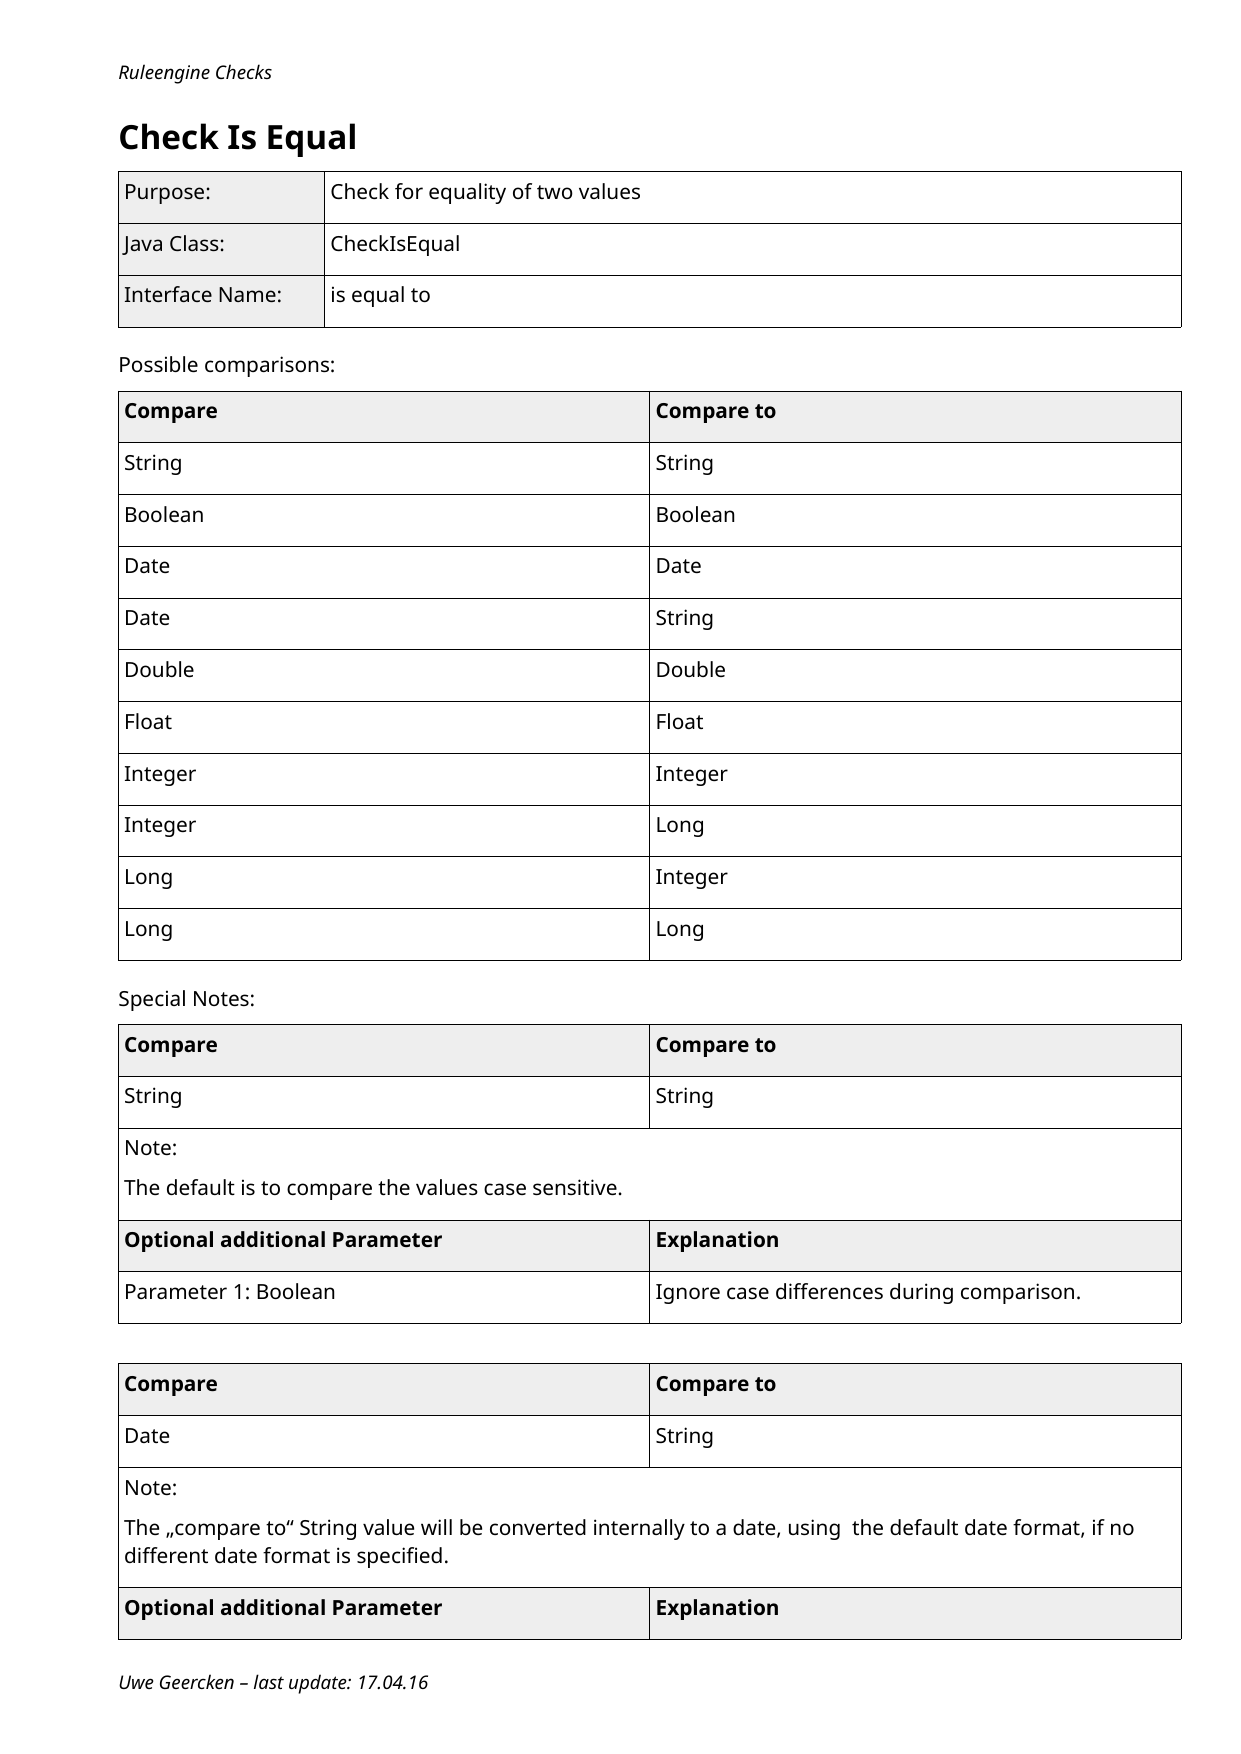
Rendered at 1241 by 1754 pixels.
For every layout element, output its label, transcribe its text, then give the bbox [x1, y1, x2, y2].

table_header Compare [119, 392, 649, 442]
table_header Compare to [650, 1025, 1181, 1076]
table_cell Ignore case differences during comparison. [650, 1272, 1181, 1323]
table_cell Explanation [650, 1588, 1181, 1639]
table_cell Long [119, 857, 649, 908]
table_cell String [119, 443, 649, 494]
table_cell Interface Name: [119, 276, 324, 327]
table_header Purpose: [119, 172, 324, 223]
table_cell Long [119, 909, 649, 960]
table_cell Boolean [650, 495, 1181, 546]
table_cell String [650, 443, 1181, 494]
table_header Check for equality of two values [325, 172, 1181, 223]
table_cell Double [119, 650, 649, 701]
table_cell Note: The default is to compare the values case sensitive. [119, 1129, 1181, 1219]
table_header Compare to [650, 1364, 1181, 1415]
table_cell Boolean [119, 495, 649, 546]
table_cell Optional additional Parameter [119, 1588, 649, 1639]
table_cell Integer [650, 857, 1181, 908]
table_cell Parameter 1: Boolean [119, 1272, 649, 1323]
table_cell Date [119, 547, 649, 598]
table_cell String [650, 1077, 1181, 1127]
table_cell String [650, 1416, 1181, 1467]
table_cell is equal to [325, 276, 1181, 327]
table_cell Date [119, 599, 649, 649]
table_cell Date [650, 547, 1181, 598]
table_cell Note: The „compare to“ String value will be converted internally to a date, using the default date format, if no different date format is specified. [119, 1468, 1181, 1587]
table_cell Float [650, 702, 1181, 753]
table_cell String [650, 599, 1181, 649]
text Check Is Equal [118, 114, 1181, 159]
table_header Compare [119, 1364, 649, 1415]
table_cell Java Class: [119, 224, 324, 275]
table_cell Integer [119, 806, 649, 856]
text Special Notes: [118, 984, 1181, 1012]
table_cell CheckIsEqual [325, 224, 1181, 275]
table_cell Date [119, 1416, 649, 1467]
table_cell Float [119, 702, 649, 753]
table_cell Long [650, 909, 1181, 960]
table_cell Optional additional Parameter [119, 1221, 649, 1271]
table_cell Long [650, 806, 1181, 856]
text Possible comparisons: [118, 350, 1181, 379]
table_cell String [119, 1077, 649, 1127]
table_cell Explanation [650, 1221, 1181, 1271]
table_cell Double [650, 650, 1181, 701]
table_header Compare [119, 1025, 649, 1076]
table_cell Integer [650, 754, 1181, 805]
table_cell Integer [119, 754, 649, 805]
table_header Compare to [650, 392, 1181, 442]
